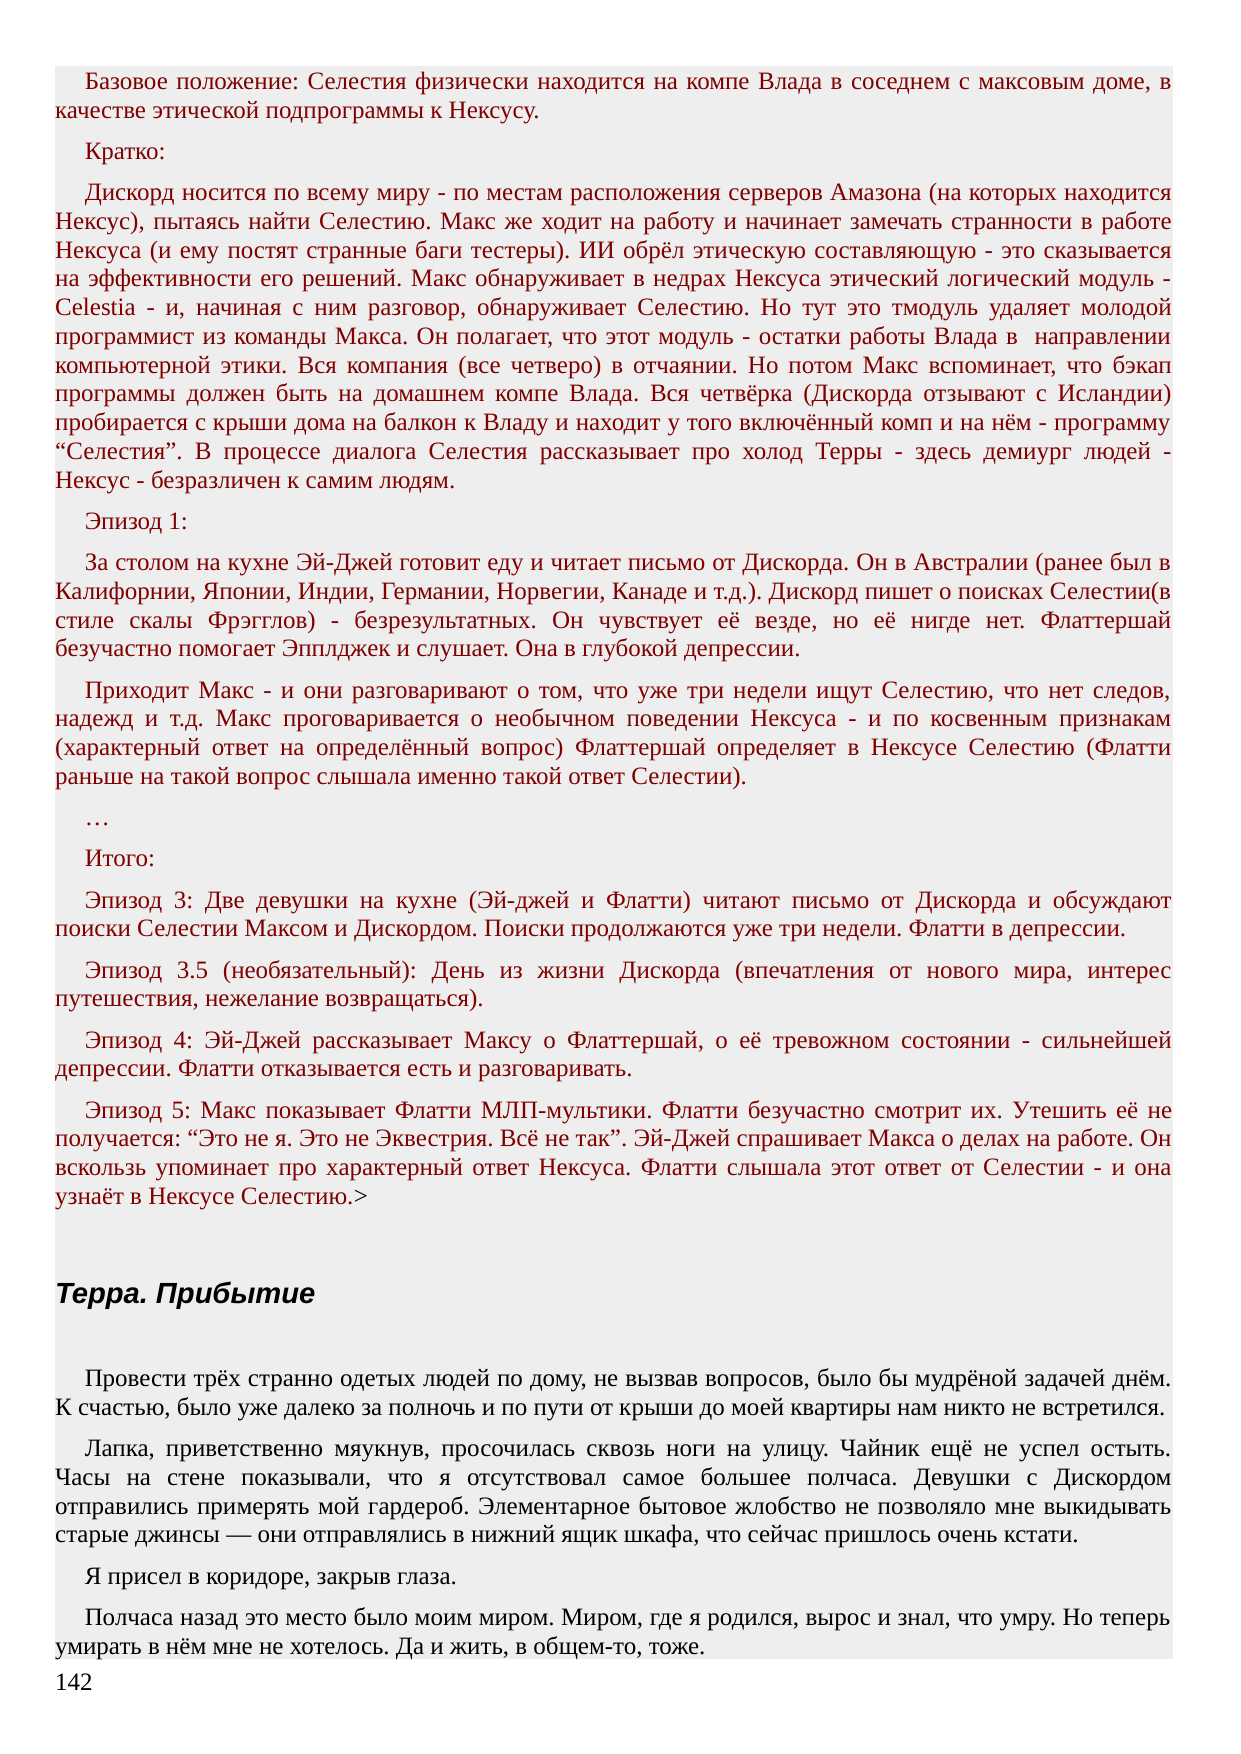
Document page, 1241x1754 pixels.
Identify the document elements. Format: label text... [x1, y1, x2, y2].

text Эпизод 4: Эй-Джей рассказывает Максу о Флаттершай, о её тревожном состоянии - сильнейшей депрессии. Флатти отказывается есть и разговаривать. [55, 1025, 1173, 1082]
text Базовое положение: Селестия физически находится на компе Влада в соседнем с максовым доме, в качестве этической подпрограммы к Нексусу. [55, 66, 1173, 123]
text … [55, 802, 1173, 831]
text Кратко: [55, 136, 1173, 165]
text Итого: [55, 843, 1173, 872]
text Провести трёх странно одетых людей по дому, не вызвав вопросов, было бы мудрёной задачей днём. К счастью, было уже далеко за полночь и по пути от крыши до моей квартиры нам никто не встретился. [55, 1363, 1173, 1421]
text Эпизод 5: Макс показывает Флатти МЛП-мультики. Флатти безучастно смотрит их. Утешить её не получается: “Это не я. Это не Эквестрия. Всё не так”. Эй-Джей спрашивает Макса о делах на работе. Он вскользь упоминает про характерный ответ Нексуса. Флатти слышала этот ответ от Селестии - и она узнаёт в Нексусе Селестию.> [55, 1095, 1173, 1210]
text Дискорд носится по всему миру - по местам расположения серверов Амазона (на которых находится Нексус), пытаясь найти Селестию. Макс же ходит на работу и начинает замечать странности в работе Нексуса (и ему постят странные баги тестеры). ИИ обрёл этическую составляющую - это сказывается на эффективности его решений. Макс обнаруживает в недрах Нексуса этический логический модуль - Celestia - и, начиная с ним разговор, обнаруживает Селестию. Но тут это тмодуль удаляет молодой программист из команды Макса. Он полагает, что этот модуль - остатки работы Влада в направлении компьютерной этики. Вся компания (все четверо) в отчаянии. Но потом Макс вспоминает, что бэкап программы должен быть на домашнем компе Влада. Вся четвёрка (Дискорда отзывают с Исландии) пробирается с крыши дома на балкон к Владу и находит у того включённый комп и на нём - программу “Селестия”. В процессе диалога Селестия рассказывает про холод Терры - здесь демиург людей - Нексус - безразличен к самим людям. [55, 177, 1173, 493]
text За столом на кухне Эй-Джей готовит еду и читает письмо от Дискорда. Он в Австралии (ранее был в Калифорнии, Японии, Индии, Германии, Норвегии, Канаде и т.д.). Дискорд пишет о поисках Селестии(в стиле скалы Фрэгглов) - безрезультатных. Он чувствует её везде, но её нигде нет. Флаттершай безучастно помогает Эпплджек и слушает. Она в глубокой депрессии. [55, 547, 1173, 662]
text Полчаса назад это место было моим миром. Миром, где я родился, вырос и знал, что умру. Но теперь умирать в нём мне не хотелось. Да и жить, в общем-то, тоже. [55, 1602, 1173, 1659]
text Эпизод 3.5 (необязательный): День из жизни Дискорда (впечатления от нового мира, интерес путешествия, нежелание возвращаться). [55, 955, 1173, 1012]
text Эпизод 1: [55, 506, 1173, 535]
text Лапка, приветственно мяукнув, просочилась сквозь ноги на улицу. Чайник ещё не успел остыть. Часы на стене показывали, что я отсутствовал самое большее полчаса. Девушки с Дискордом отправились примерять мой гардероб. Элементарное бытовое жлобство не позволяло мне выкидывать старые джинсы — они отправлялись в нижний ящик шкафа, что сейчас пришлось очень кстати. [55, 1433, 1173, 1548]
subtitle Терра. Прибытие [55, 1276, 1173, 1309]
text Приходит Макс - и они разговаривают о том, что уже три недели ищут Селестию, что нет следов, надежд и т.д. Макс проговаривается о необычном поведении Нексуса - и по косвенным признакам (характерный ответ на определённый вопрос) Флаттершай определяет в Нексусе Селестию (Флатти раньше на такой вопрос слышала именно такой ответ Селестии). [55, 675, 1173, 790]
text Эпизод 3: Две девушки на кухне (Эй-джей и Флатти) читают письмо от Дискорда и обсуждают поиски Селестии Максом и Дискордом. Поиски продолжаются уже три недели. Флатти в депрессии. [55, 885, 1173, 942]
text Я присел в коридоре, закрыв глаза. [55, 1561, 1173, 1589]
